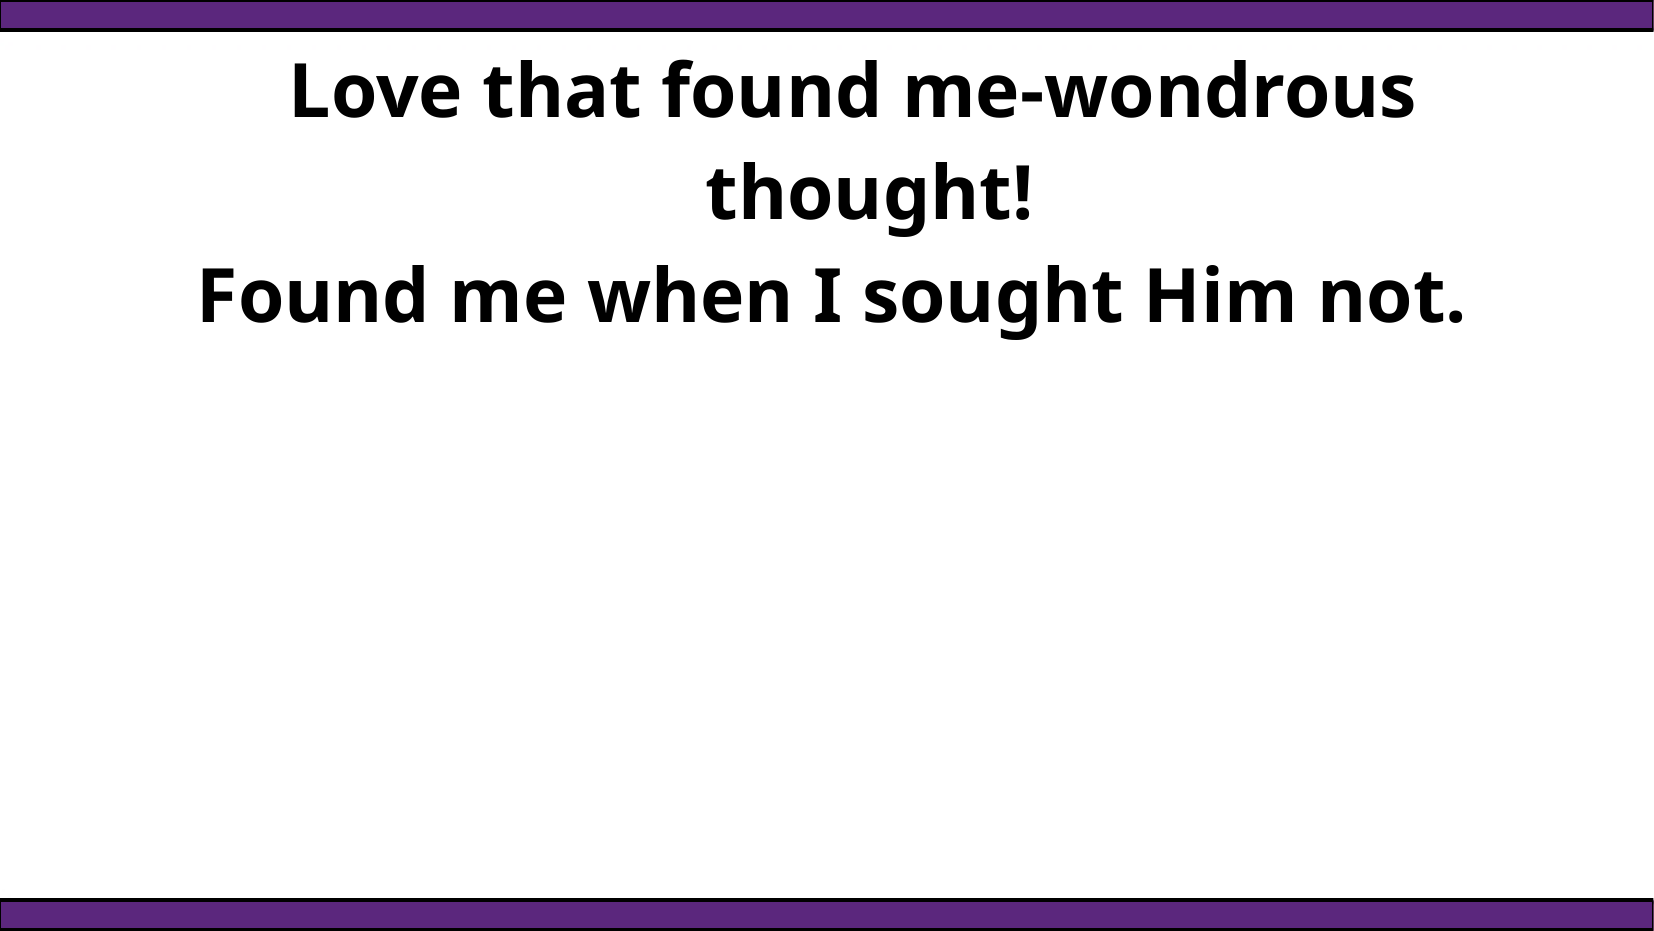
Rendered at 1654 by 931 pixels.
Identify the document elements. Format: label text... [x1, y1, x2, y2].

text_box Love that found me-wondrous thought! Found me when I sought Him not. [60, 30, 1606, 245]
text_box [0, 0, 1654, 31]
text_box [105, 255, 1531, 348]
text_box [0, 900, 1654, 931]
picture [0, 31, 1654, 900]
